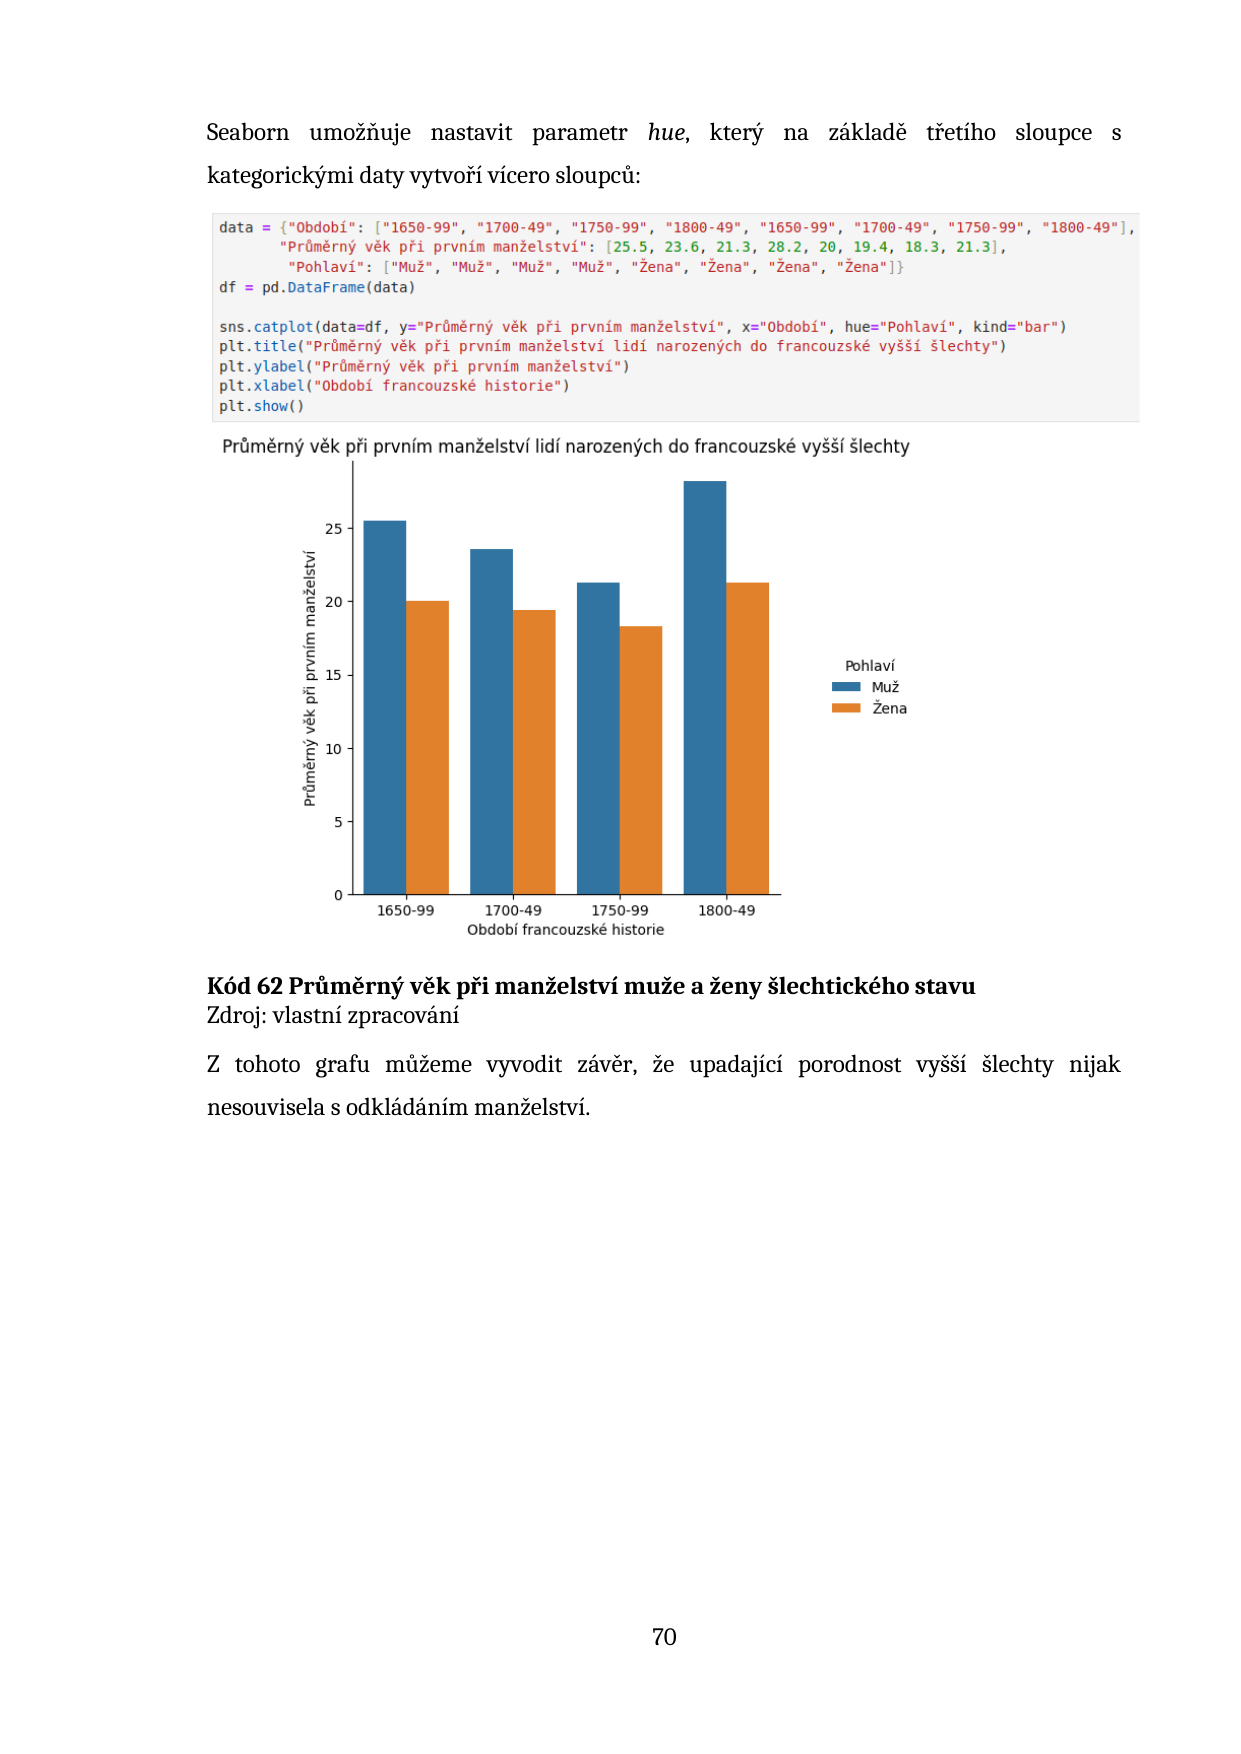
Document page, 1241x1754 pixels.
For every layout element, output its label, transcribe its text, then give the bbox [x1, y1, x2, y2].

text Zdroj: vlastní zpracování [207, 1001, 1122, 1029]
text Z tohoto grafu můžeme vyvodit závěr, že upadající porodnost vyšší šlechty nijak nesouvisela s odkládáním manželství. [207, 1050, 1122, 1122]
picture [206, 204, 1140, 951]
title Kód 62 Průměrný věk při manželství muže a ženy šlechtického stavu [207, 972, 1122, 1001]
text Seaborn umožňuje nastavit parametr hue, který na základě třetího sloupce s kategorickými daty vytvoří vícero sloupců: [207, 118, 1122, 190]
